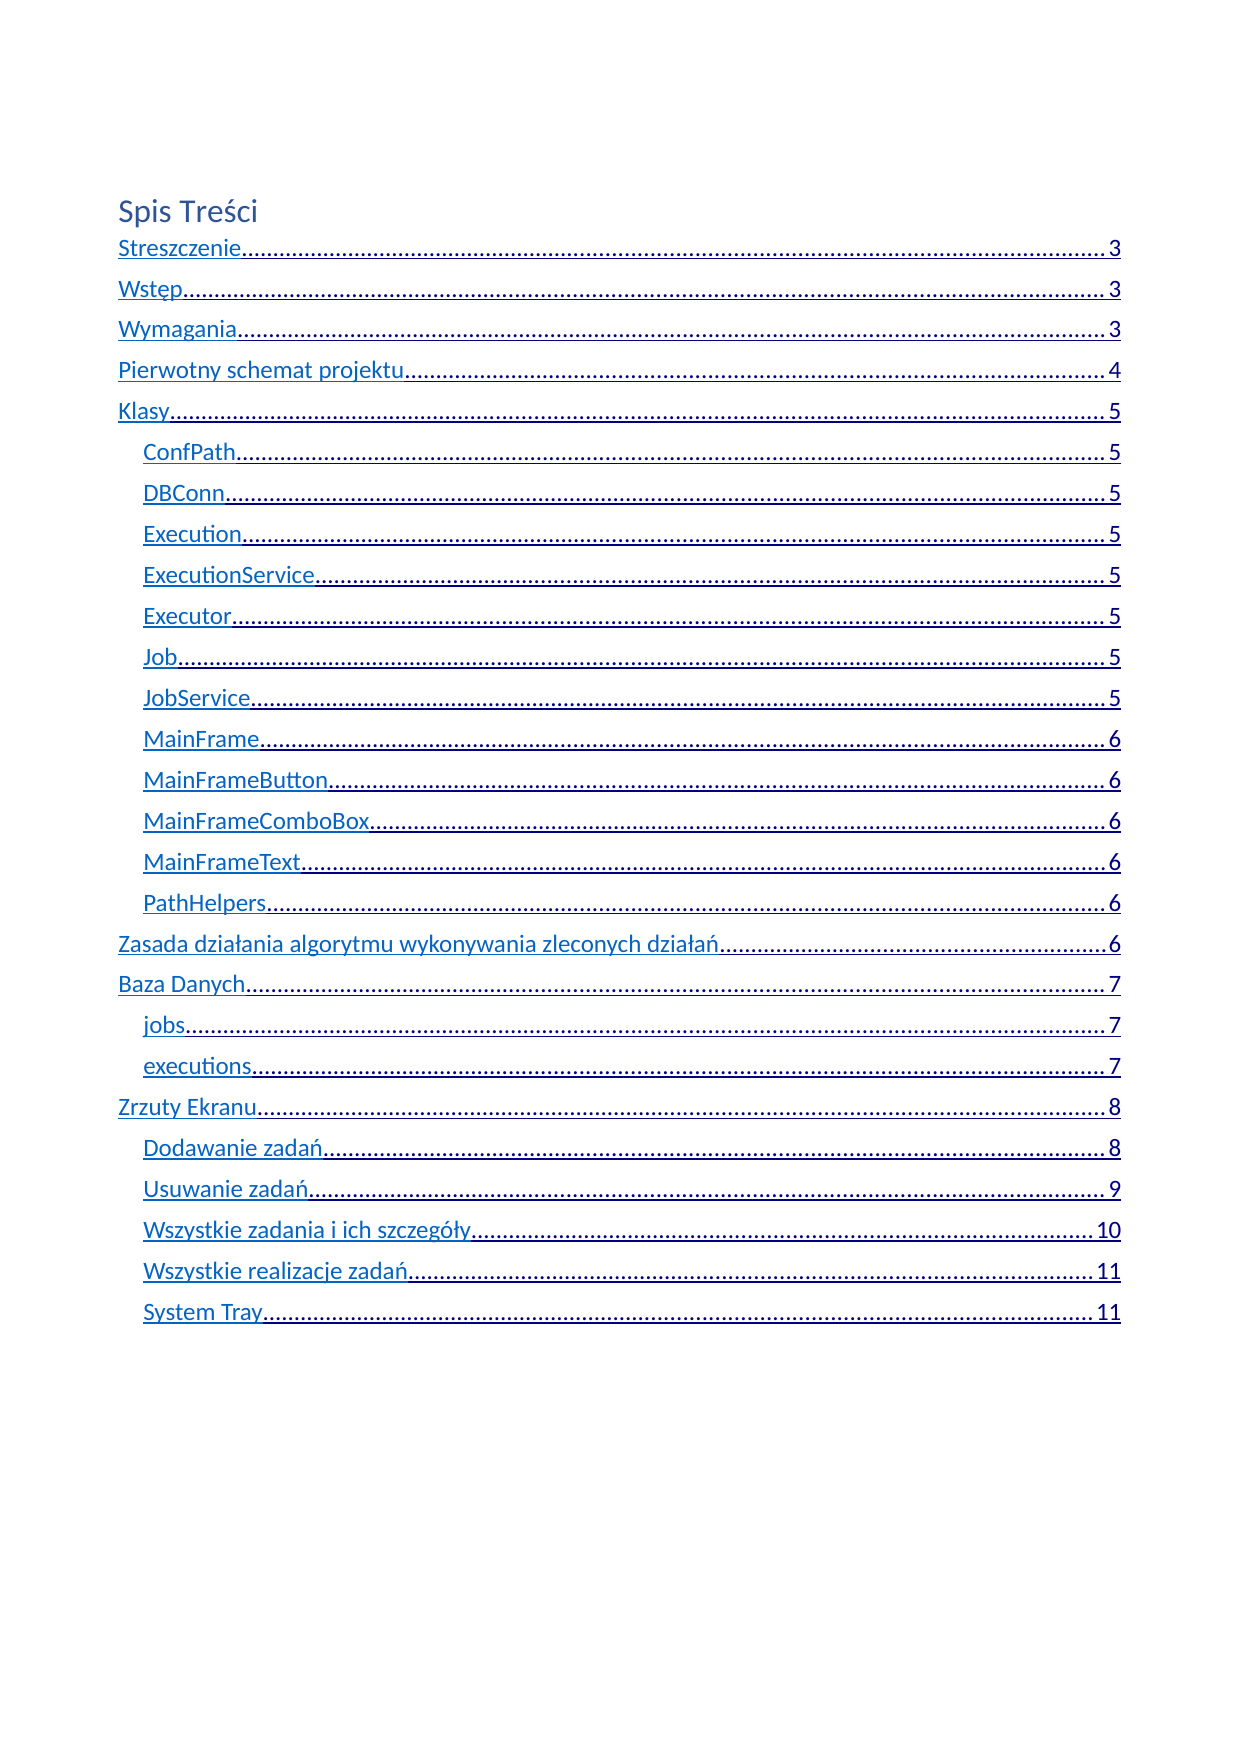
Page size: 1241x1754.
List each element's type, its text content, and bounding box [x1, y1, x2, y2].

text executions 7 [143, 1051, 1122, 1081]
text Executor 5 [143, 600, 1122, 631]
text Usuwanie zadań 9 [143, 1173, 1122, 1204]
text ExecutionService 5 [143, 559, 1122, 590]
text MainFrameComboBox 6 [143, 805, 1122, 835]
text Job 5 [143, 641, 1122, 672]
text Zrzuty Ekranu 8 [118, 1091, 1122, 1122]
text MainFrameText 6 [143, 846, 1122, 876]
text jobs 7 [143, 1009, 1122, 1040]
text Wymagania 3 [118, 314, 1122, 344]
text PathHelpers 6 [143, 887, 1122, 917]
text Wszystkie zadania i ich szczegóły 10 [143, 1214, 1122, 1245]
text Wszystkie realizacje zadań 11 [143, 1255, 1122, 1286]
text Baza Danych 7 [118, 969, 1122, 999]
text Wstęp 3 [118, 273, 1122, 303]
text ConfPath 5 [143, 436, 1122, 467]
text MainFrameButton 6 [143, 764, 1122, 794]
text Streszczenie 3 [118, 232, 1122, 262]
text Zasada działania algorytmu wykonywania zleconych działań 6 [118, 928, 1122, 958]
text System Tray 11 [143, 1296, 1122, 1327]
text JobService 5 [143, 682, 1122, 713]
text Execution 5 [143, 518, 1122, 549]
text Spis Treści [118, 190, 1122, 231]
text Klasy 5 [118, 396, 1122, 426]
text Dodawanie zadań 8 [143, 1132, 1122, 1163]
text Pierwotny schemat projektu 4 [118, 354, 1122, 385]
text MainFrame 6 [143, 723, 1122, 753]
text DBConn 5 [143, 477, 1122, 508]
